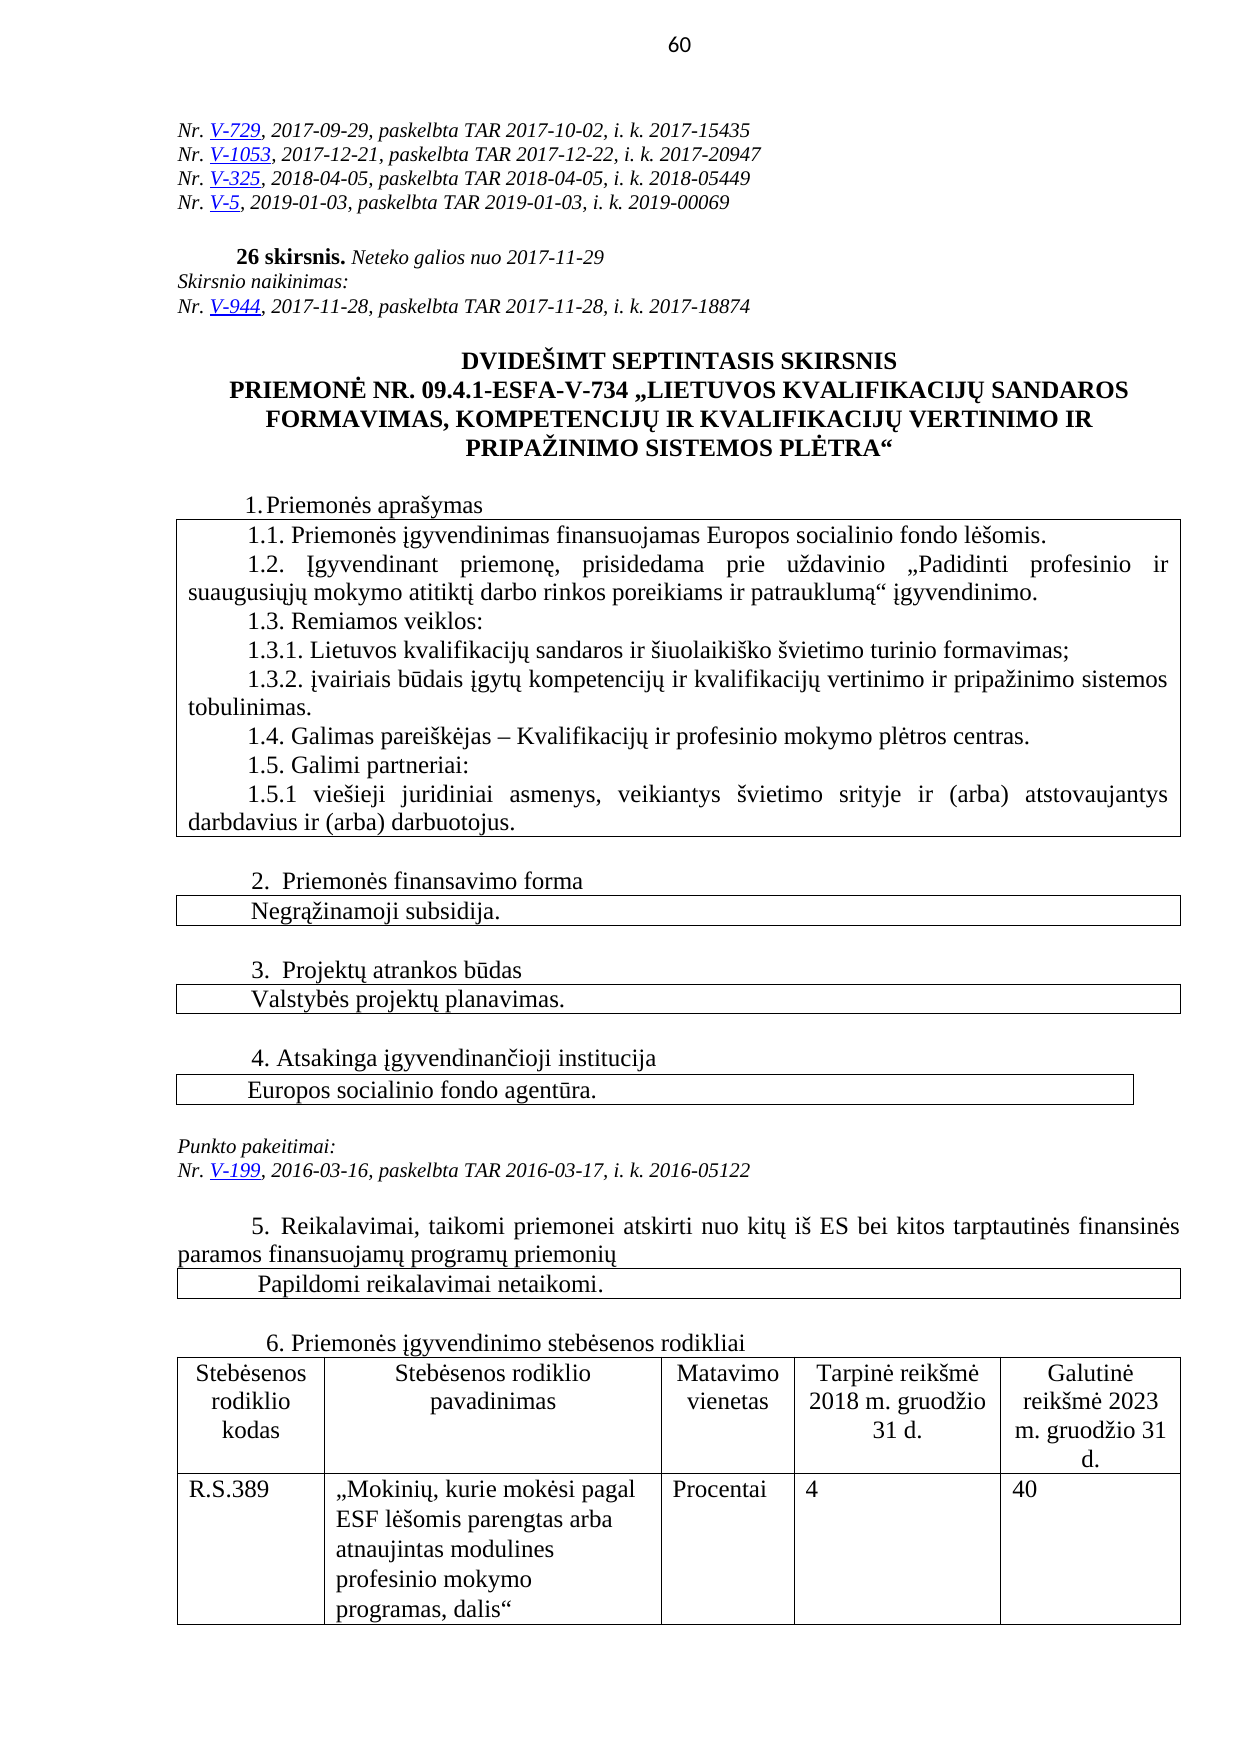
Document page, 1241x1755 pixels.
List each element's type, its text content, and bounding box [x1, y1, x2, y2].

text 2. Priemonės finansavimo forma [251, 866, 1181, 895]
table_cell R.S.389 [178, 1474, 324, 1624]
table_cell 1.4. Galimas pareiškėjas – Kvalifikacijų ir profesinio mokymo plėtros centras. [177, 721, 1180, 750]
text 26 skirsnis. Neteko galios nuo 2017-11-29 [177, 243, 1181, 269]
table_header Negrąžinamoji subsidija. [177, 896, 1180, 925]
table_header Europos socialinio fondo agentūra. [177, 1075, 1133, 1104]
table_header Stebėsenos rodiklio pavadinimas [325, 1358, 661, 1473]
table_header Tarpinė reikšmė 2018 m. gruodžio 31 d. [795, 1358, 1000, 1473]
text PRIEMONĖ NR. 09.4.1-ESFA-V-734 „LIETUVOS KVALIFIKACIJŲ SANDAROS FORMAVIMAS, KOMPETENCIJŲ IR KVALIFIKACIJŲ VERTINIMO IR PRIPAŽINIMO SISTEMOS PLĖTRA“ [177, 375, 1181, 461]
text Nr. V-325, 2018-04-05, paskelbta TAR 2018-04-05, i. k. 2018-05449 [177, 166, 1181, 190]
text 4. Atsakinga įgyvendinančioji institucija [251, 1043, 1181, 1072]
text Skirsnio naikinimas: [177, 269, 1181, 293]
table_header 1.1. Priemonės įgyvendinimas finansuojamas Europos socialinio fondo lėšomis. [177, 520, 1180, 549]
table_header Galutinė reikšmė 2023 m. gruodžio 31 d. [1001, 1358, 1180, 1473]
table_cell 1.2. Įgyvendinant priemonę, prisidedama prie uždavinio „Padidinti profesinio ir suaugusiųjų mokymo atitiktį darbo rinkos poreikiams ir patrauklumą“ įgyvendinimo. [177, 549, 1180, 606]
table_cell 1.5. Galimi partneriai: 1.5.1 viešieji juridiniai asmenys, veikiantys švietimo srityje ir (arba) atstovaujantys darbdavius ir (arba) darbuotojus. [177, 750, 1180, 836]
text Punkto pakeitimai: [177, 1134, 1181, 1158]
table_header Matavimo vienetas [662, 1358, 794, 1473]
text 1. Priemonės aprašymas [244, 490, 1181, 519]
text Nr. V-5, 2019-01-03, paskelbta TAR 2019-01-03, i. k. 2019-00069 [177, 190, 1181, 214]
text Nr. V-1053, 2017-12-21, paskelbta TAR 2017-12-22, i. k. 2017-20947 [177, 142, 1181, 166]
table_header Papildomi reikalavimai netaikomi. [178, 1269, 1180, 1298]
table_cell 1.3. Remiamos veiklos: 1.3.1. Lietuvos kvalifikacijų sandaros ir šiuolaikiško švietimo turinio formavimas; 1.3.2. įvairiais būdais įgytų kompetencijų ir kvalifikacijų vertinimo ir pripažinimo sistemos tobulinimas. [177, 606, 1180, 721]
table_cell 40 [1001, 1474, 1180, 1624]
text Nr. V-944, 2017-11-28, paskelbta TAR 2017-11-28, i. k. 2017-18874 [177, 293, 1181, 318]
table_cell Procentai [662, 1474, 794, 1624]
table_header Stebėsenos rodiklio kodas [178, 1358, 324, 1473]
text 3. Projektų atrankos būdas [251, 955, 1181, 983]
table_cell 4 [795, 1474, 1000, 1624]
table_header Valstybės projektų planavimas. [177, 985, 1180, 1013]
text Nr. V-199, 2016-03-16, paskelbta TAR 2016-03-17, i. k. 2016-05122 [177, 1158, 1181, 1182]
table_cell „Mokinių, kurie mokėsi pagal ESF lėšomis parengtas arba atnaujintas modulines profesinio mokymo programas, dalis“ [325, 1474, 661, 1624]
text 6. Priemonės įgyvendinimo stebėsenos rodikliai [266, 1328, 1181, 1357]
text DVIDEŠIMT SEPTINTASIS SKIRSNIS [177, 346, 1181, 375]
text Nr. V-729, 2017-09-29, paskelbta TAR 2017-10-02, i. k. 2017-15435 [177, 118, 1181, 142]
text 5. Reikalavimai, taikomi priemonei atskirti nuo kitų iš ES bei kitos tarptautinės finansinės paramos finansuojamų programų priemonių [177, 1211, 1181, 1268]
